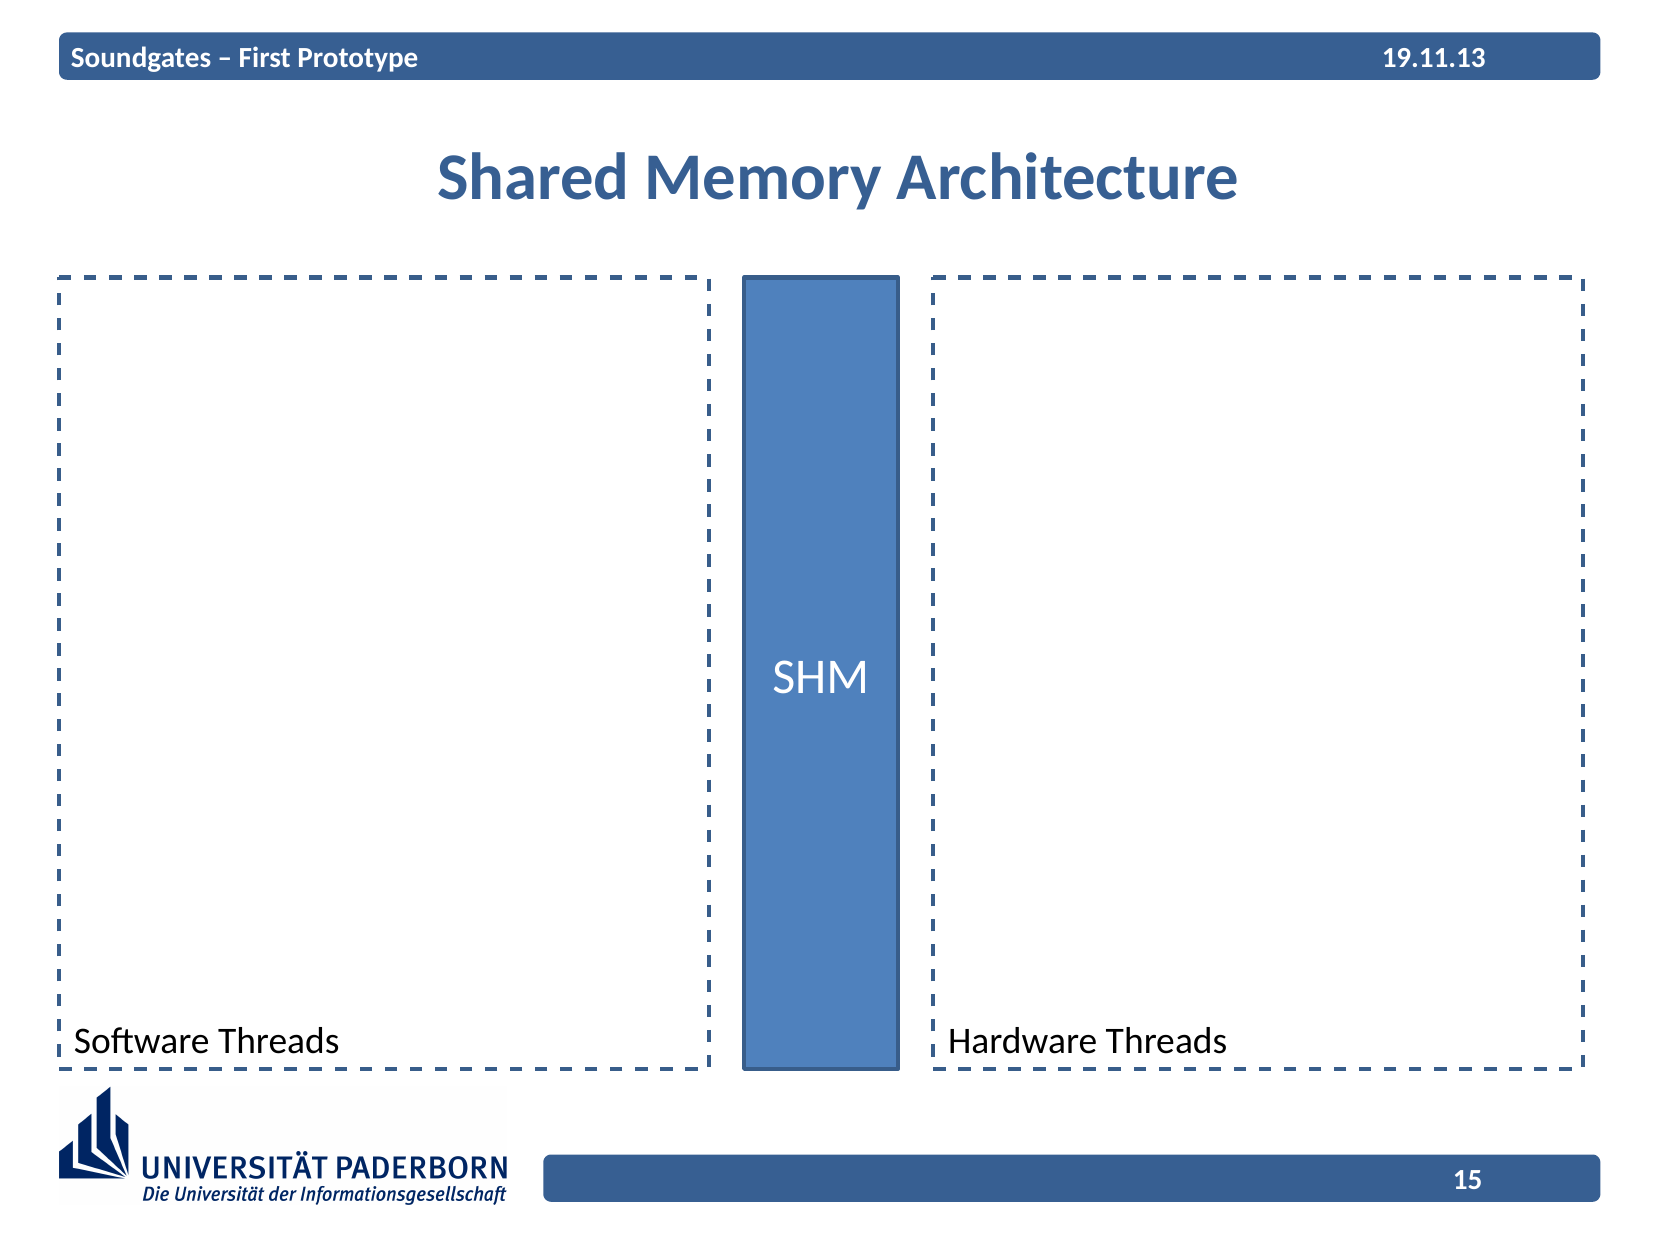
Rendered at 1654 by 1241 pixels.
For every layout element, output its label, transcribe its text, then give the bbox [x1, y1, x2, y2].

title Shared Memory Architecture [82, 121, 1595, 225]
text_box 19.11.13 [1381, 32, 1583, 80]
picture [59, 1086, 507, 1205]
text_box Soundgates – First Prototype [70, 32, 1359, 80]
text_box SHM [744, 277, 898, 1069]
text_box Hardware Threads [933, 277, 1583, 1069]
text_box Software Threads [59, 277, 709, 1069]
text_box [1452, 1154, 1583, 1202]
